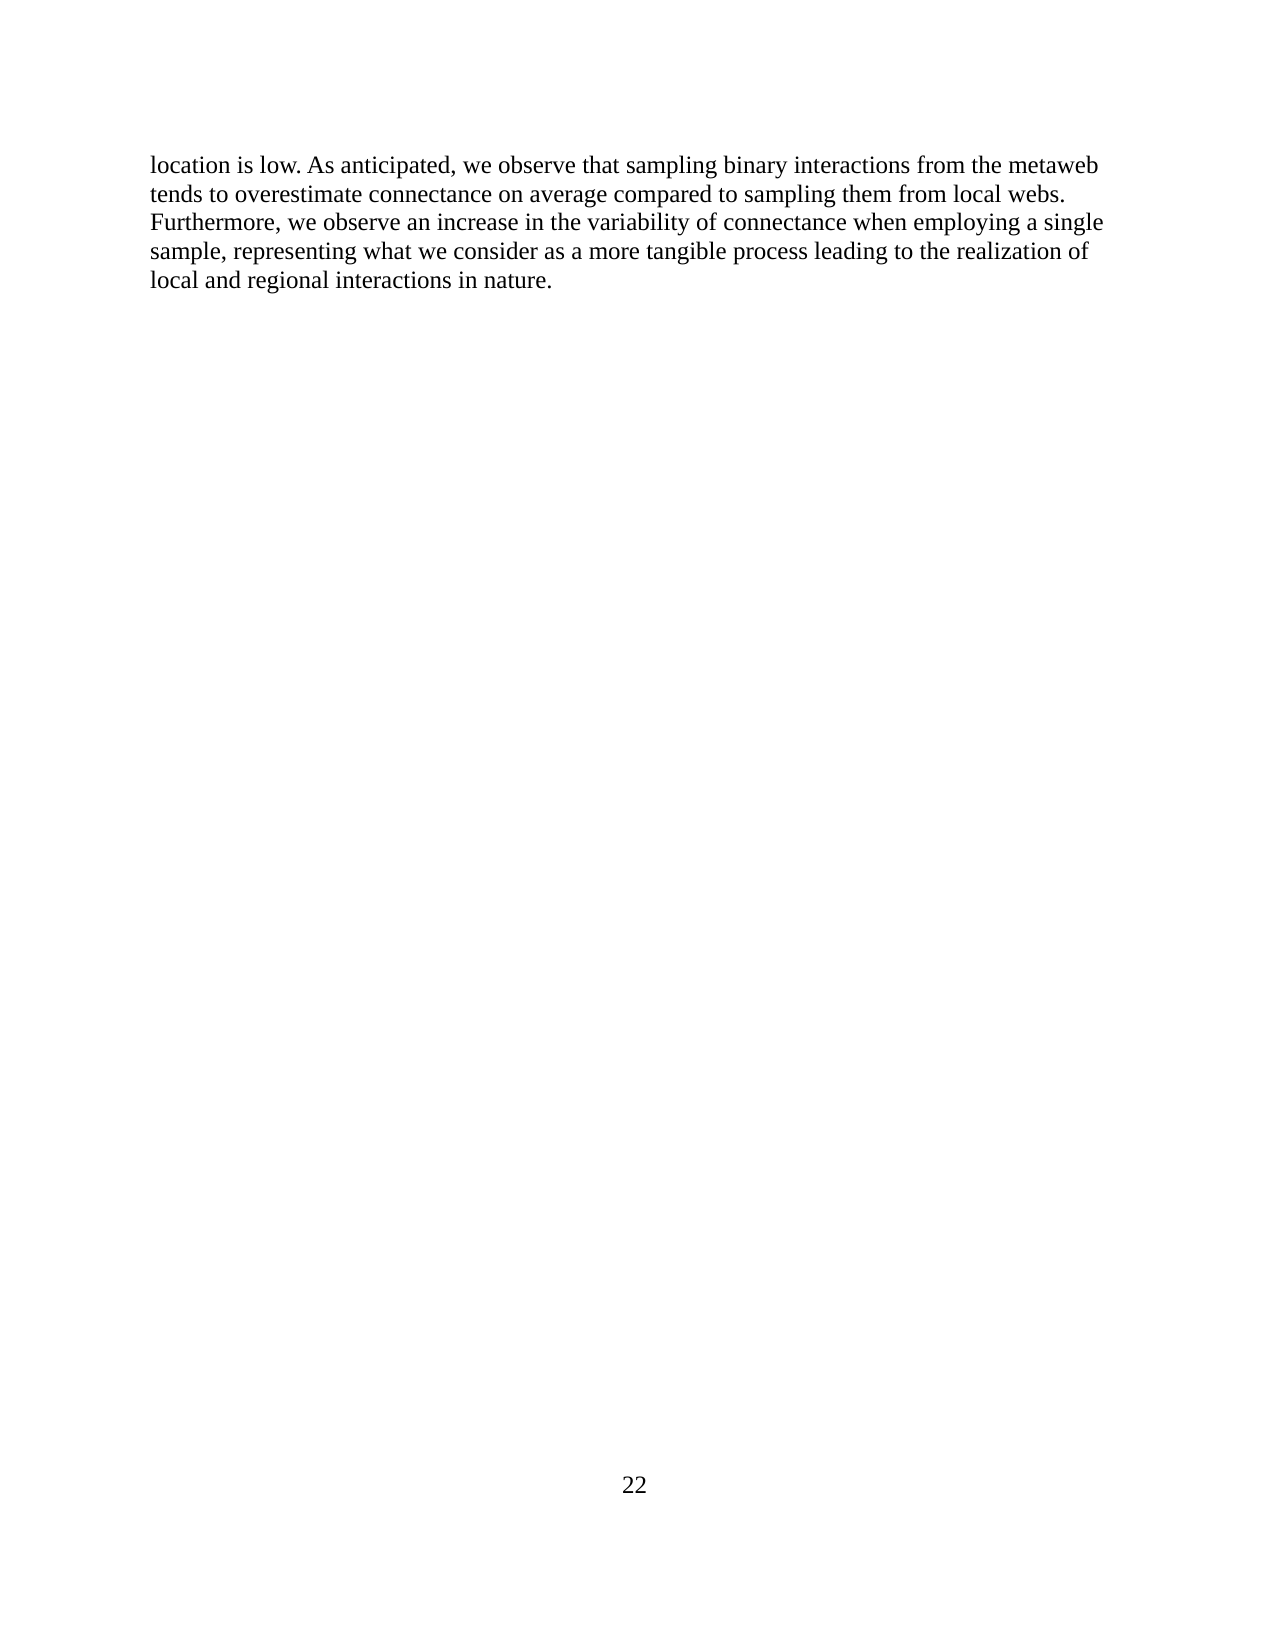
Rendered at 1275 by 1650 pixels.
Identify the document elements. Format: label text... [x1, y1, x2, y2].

text location is low. As anticipated, we observe that sampling binary interactions from the metaweb tends to overestimate connectance on average compared to sampling them from local webs. Furthermore, we observe an increase in the variability of connectance when employing a single sample, representing what we consider as a more tangible process leading to the realization of local and regional interactions in nature. [150, 150, 1125, 294]
